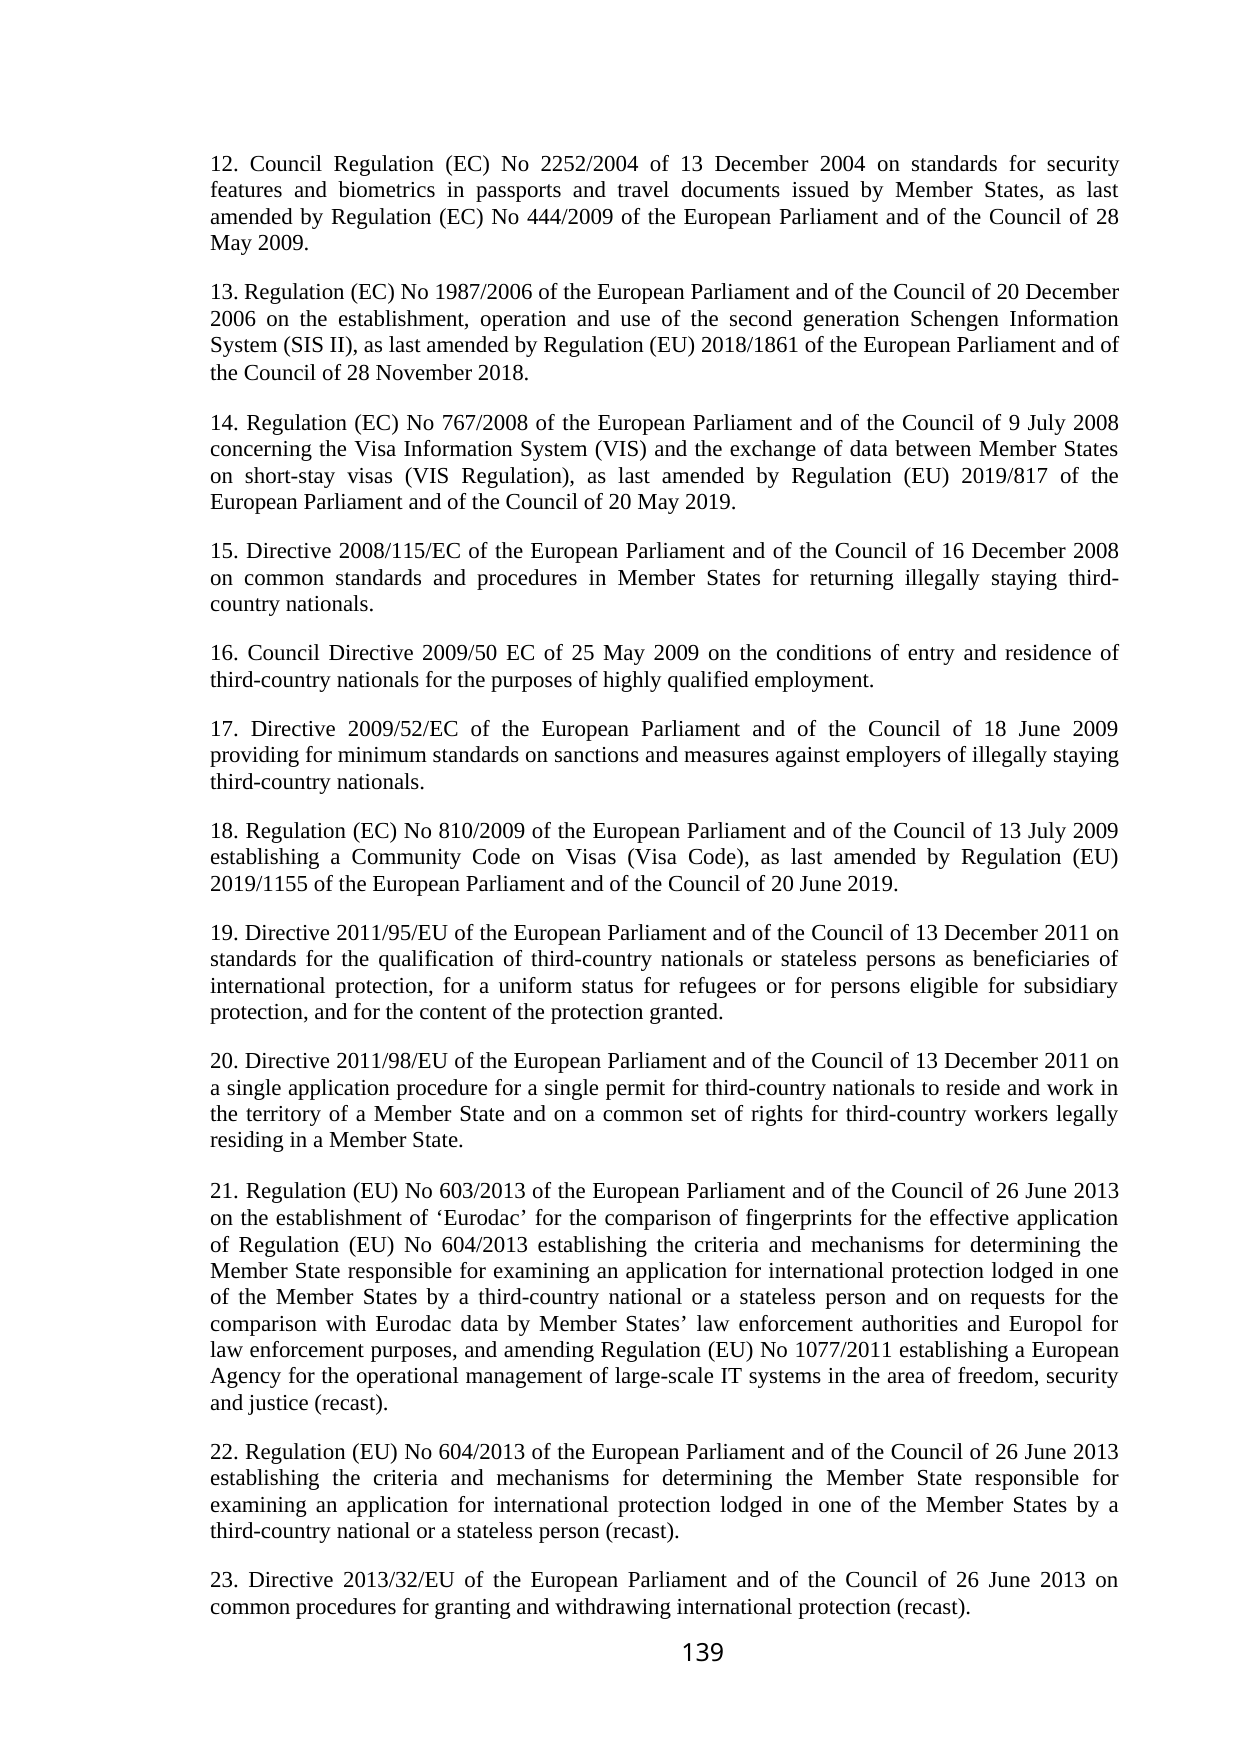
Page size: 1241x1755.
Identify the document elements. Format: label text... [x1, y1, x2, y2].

text 20. Directive 2011/98/EU of the European Parliament and of the Council of 13 December 2011 on a single application procedure for a single permit for third-country nationals to reside and work in the territory of a Member State and on a common set of rights for third-country workers legally residing in a Member State. [210, 1047, 1120, 1153]
text 14. Regulation (EC) No 767/2008 of the European Parliament and of the Council of 9 July 2008 concerning the Visa Information System (VIS) and the exchange of data between Member States on short-stay visas (VIS Regulation), as last amended by Regulation (EU) 2019/817 of the European Parliament and of the Council of 20 May 2019. [210, 409, 1120, 514]
text 19. Directive 2011/95/EU of the European Parliament and of the Council of 13 December 2011 on standards for the qualification of third-country nationals or stateless persons as beneficiaries of international protection, for a uniform status for refugees or for persons eligible for subsidiary protection, and for the content of the protection granted. [210, 919, 1120, 1024]
text 23. Directive 2013/32/EU of the European Parliament and of the Council of 26 June 2013 on common procedures for granting and withdrawing international protection (recast). [210, 1566, 1120, 1619]
text 13. Regulation (EC) No 1987/2006 of the European Parliament and of the Council of 20 December 2006 on the establishment, operation and use of the second generation Schengen Information System (SIS II), as last amended by Regulation (EU) 2018/1861 of the European Parliament and of the Council of 28 November 2018. [210, 278, 1120, 386]
text 18. Regulation (EC) No 810/2009 of the European Parliament and of the Council of 13 July 2009 establishing a Community Code on Visas (Visa Code), as last amended by Regulation (EU) 2019/1155 of the European Parliament and of the Council of 20 June 2019. [210, 817, 1120, 896]
text 12. Council Regulation (EC) No 2252/2004 of 13 December 2004 on standards for security features and biometrics in passports and travel documents issued by Member States, as last amended by Regulation (EC) No 444/2009 of the European Parliament and of the Council of 28 May 2009. [210, 150, 1120, 255]
text 15. Directive 2008/115/EC of the European Parliament and of the Council of 16 December 2008 on common standards and procedures in Member States for returning illegally staying third-country nationals. [210, 537, 1120, 616]
text 22. Regulation (EU) No 604/2013 of the European Parliament and of the Council of 26 June 2013 establishing the criteria and mechanisms for determining the Member State responsible for examining an application for international protection lodged in one of the Member States by a third-country national or a stateless person (recast). [210, 1438, 1120, 1543]
text 17. Directive 2009/52/EC of the European Parliament and of the Council of 18 June 2009 providing for minimum standards on sanctions and measures against employers of illegally staying third-country nationals. [210, 715, 1120, 794]
text 16. Council Directive 2009/50 EC of 25 May 2009 on the conditions of entry and residence of third-country nationals for the purposes of highly qualified employment. [210, 639, 1120, 692]
text 21. Regulation (EU) No 603/2013 of the European Parliament and of the Council of 26 June 2013 on the establishment of ‘Eurodac’ for the comparison of fingerprints for the effective application of Regulation (EU) No 604/2013 establishing the criteria and mechanisms for determining the Member State responsible for examining an application for international protection lodged in one of the Member States by a third-country national or a stateless person and on requests for the comparison with Eurodac data by Member States’ law enforcement authorities and Europol for law enforcement purposes, and amending Regulation (EU) No 1077/2011 establishing a European Agency for the operational management of large-scale IT systems in the area of freedom, security and justice (recast). [210, 1176, 1120, 1415]
